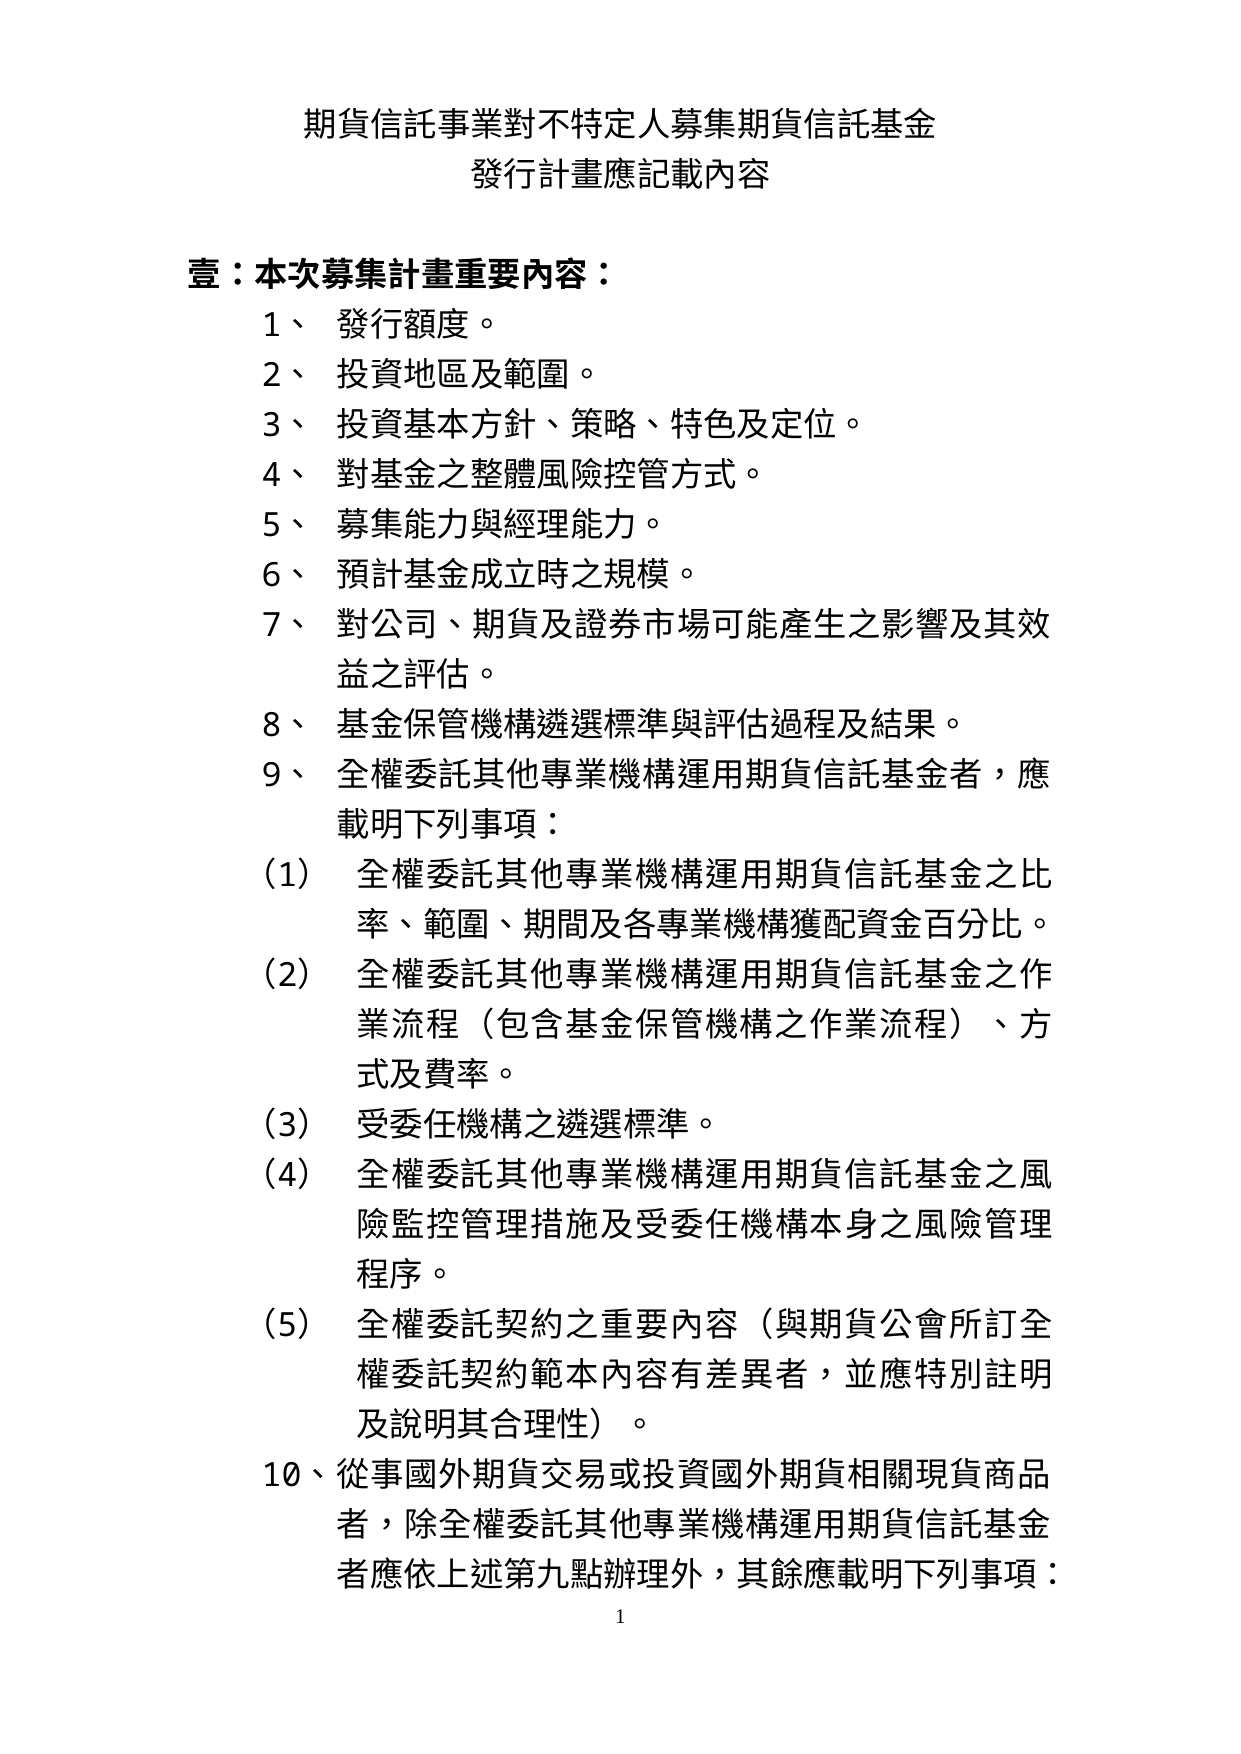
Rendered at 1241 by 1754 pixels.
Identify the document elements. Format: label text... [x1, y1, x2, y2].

text 壹：本次募集計畫重要內容： [187, 246, 1053, 296]
list 全權委託其他專業機構運用期貨信託基金之作業流程（包含基金保管機構之作業流程）、方式及費率。 [244, 946, 1053, 1096]
text 發行計畫應記載內容 [187, 146, 1053, 196]
list 全權委託契約之重要內容（與期貨公會所訂全權委託契約範本內容有差異者，並應特別註明及說明其合理性）。 [244, 1296, 1053, 1446]
list 投資地區及範圍。 [261, 346, 1053, 396]
list 全權委託其他專業機構運用期貨信託基金之風險監控管理措施及受委任機構本身之風險管理程序。 [244, 1146, 1053, 1296]
list 發行額度。 [261, 296, 1053, 346]
list 對基金之整體風險控管方式。 [261, 446, 1053, 496]
list 投資基本方針、策略、特色及定位。 [261, 396, 1053, 446]
list 基金保管機構遴選標準與評估過程及結果。 [261, 696, 1053, 746]
list 對公司、期貨及證券市場可能產生之影響及其效益之評估。 [261, 596, 1053, 696]
list 受委任機構之遴選標準。 [244, 1096, 1053, 1146]
list 預計基金成立時之規模。 [261, 546, 1053, 596]
text 期貨信託事業對不特定人募集期貨信託基金 [187, 96, 1053, 146]
list 募集能力與經理能力。 [261, 496, 1053, 546]
list 全權委託其他專業機構運用期貨信託基金之比率、範圍、期間及各專業機構獲配資金百分比。 [244, 846, 1053, 946]
list 從事國外期貨交易或投資國外期貨相關現貨商品者，除全權委託其他專業機構運用期貨信託基金者應依上述第九點辦理外，其餘應載明下列事項： [261, 1446, 1053, 1596]
list 全權委託其他專業機構運用期貨信託基金者，應載明下列事項： [261, 746, 1053, 846]
